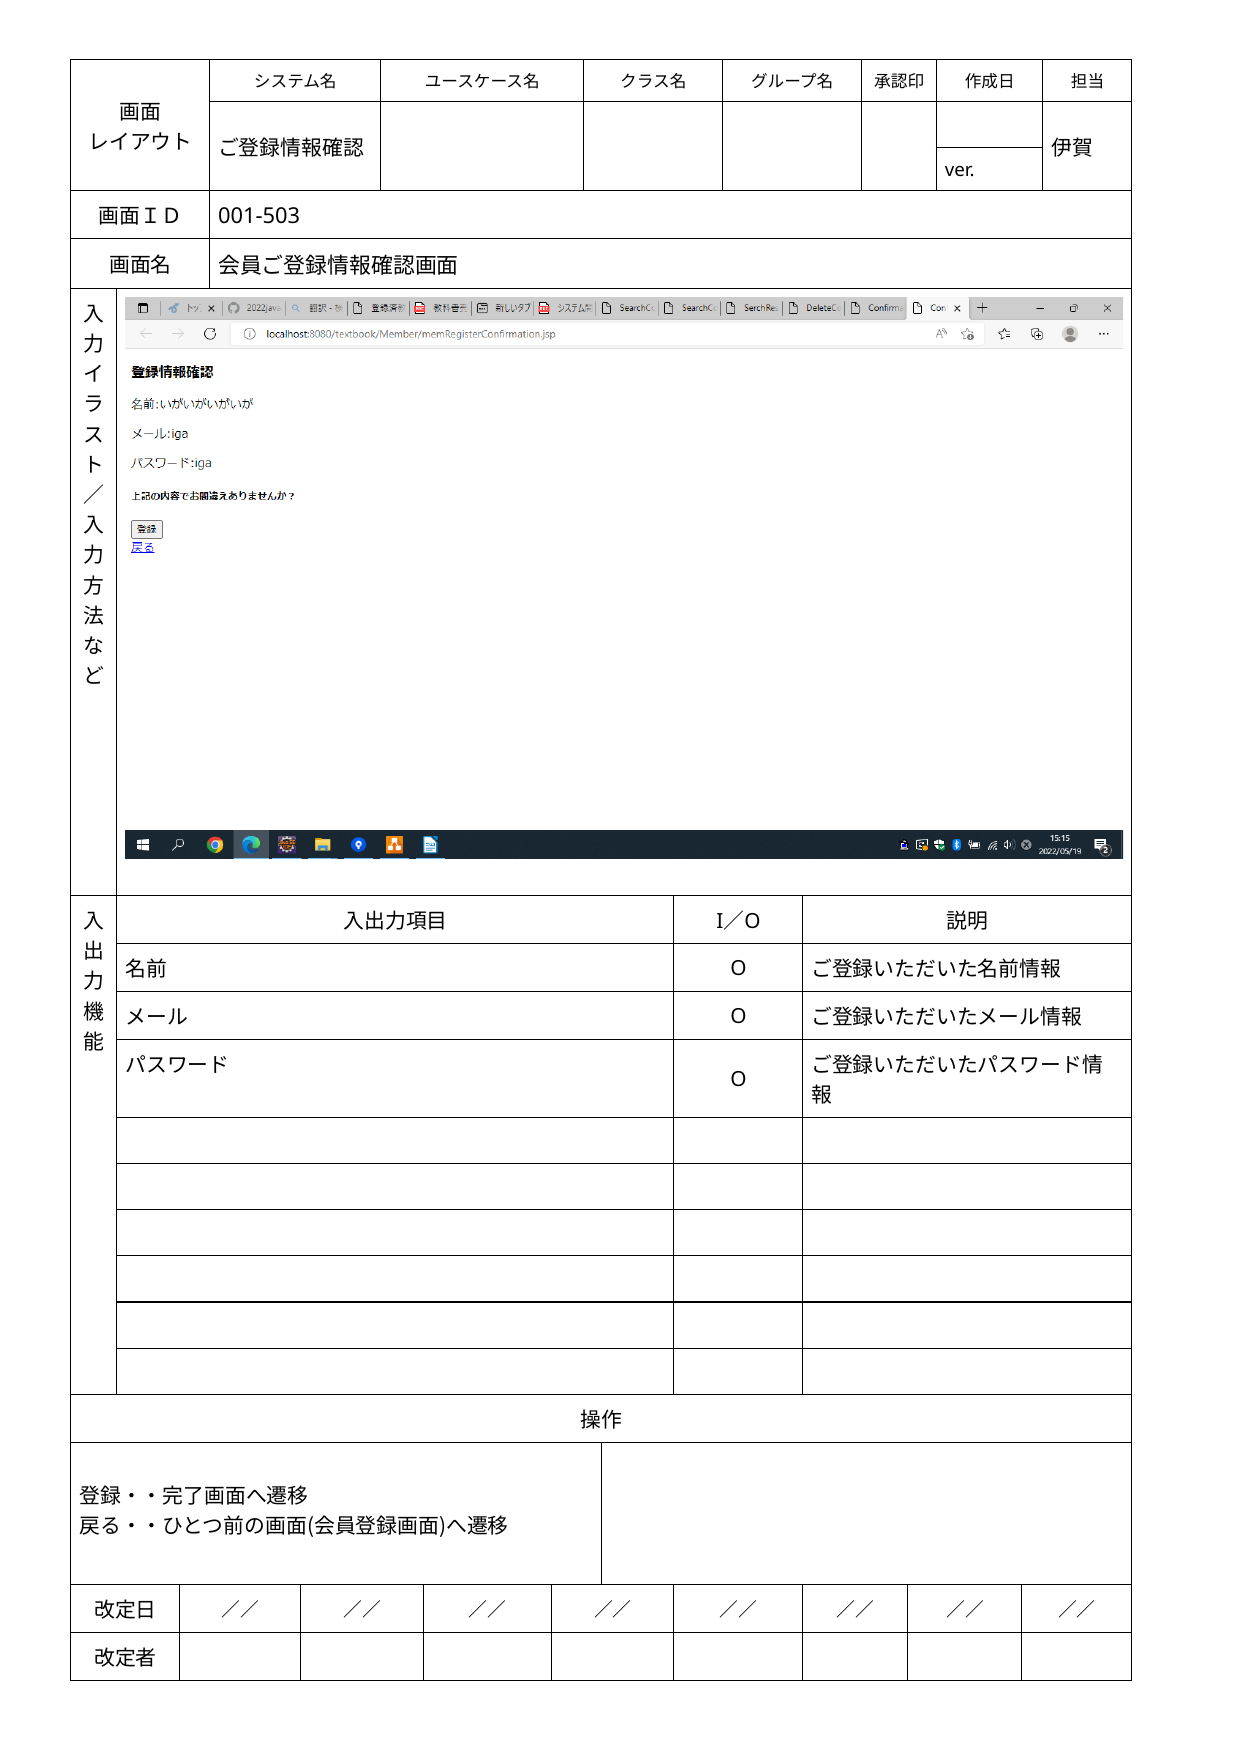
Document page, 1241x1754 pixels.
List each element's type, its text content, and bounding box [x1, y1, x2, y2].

table_header 承認印 [862, 60, 936, 101]
table_header ユースケース名 [381, 60, 583, 101]
table_cell 説明 [803, 896, 1131, 943]
table_cell [117, 289, 1131, 895]
table_cell [803, 1303, 1131, 1348]
table_cell [937, 102, 1042, 147]
table_cell [381, 102, 583, 190]
table_cell 入出力機能 [71, 896, 116, 1394]
table_cell [117, 1164, 673, 1209]
table_cell [674, 1164, 802, 1209]
table_cell [602, 1443, 1131, 1584]
table_cell ／／ [552, 1585, 673, 1632]
table_cell ご登録いただいたパスワード情報 [803, 1040, 1131, 1117]
table_header クラス名 [584, 60, 722, 101]
table_cell 入出力項目 [117, 896, 673, 943]
table_cell [803, 1633, 907, 1679]
table_cell 入力イラスト／入力方法など [71, 289, 116, 895]
table_cell [117, 1256, 673, 1301]
table_cell ご登録情報確認 [210, 102, 380, 190]
table_cell [674, 1303, 802, 1348]
picture [125, 297, 1124, 859]
table_cell [1022, 1633, 1131, 1679]
table_header グループ名 [723, 60, 861, 101]
table_cell [552, 1633, 673, 1679]
table_cell 001-503 [210, 191, 1131, 238]
table_header システム名 [210, 60, 380, 101]
table_cell [674, 1349, 802, 1394]
table_cell 会員ご登録情報確認画面 [210, 239, 1131, 288]
table_cell [803, 1118, 1131, 1163]
table_cell [674, 1210, 802, 1255]
table_cell 操作 [71, 1395, 1131, 1442]
table_cell ／／ [1022, 1585, 1131, 1632]
table_cell ／／ [803, 1585, 907, 1632]
table_cell ／／ [674, 1585, 802, 1632]
table_cell 名前 [117, 944, 673, 991]
table_cell O [674, 944, 802, 991]
table_cell ご登録いただいたメール情報 [803, 992, 1131, 1039]
table_cell O [674, 1040, 802, 1117]
table_cell [908, 1633, 1021, 1679]
table_cell ご登録いただいた名前情報 [803, 944, 1131, 991]
table_cell ver. [937, 148, 1042, 190]
table_cell [117, 1303, 673, 1348]
table_cell [584, 102, 722, 190]
table_cell [117, 1118, 673, 1163]
table_cell メール [117, 992, 673, 1039]
table_cell [862, 102, 936, 190]
table_header 作成日 [937, 60, 1042, 101]
table_cell 改定者 [71, 1633, 179, 1679]
table_cell [424, 1633, 551, 1679]
table_cell [723, 102, 861, 190]
table_cell [117, 1210, 673, 1255]
table_cell O [674, 992, 802, 1039]
table_cell 伊賀 [1043, 102, 1131, 190]
table_cell 改定日 [71, 1585, 179, 1632]
table_header 画面 レイアウト [71, 60, 209, 190]
table_cell ／／ [908, 1585, 1021, 1632]
table_cell 登録・・完了画面へ遷移 戻る・・ひとつ前の画面(会員登録画面)へ遷移 [71, 1443, 601, 1584]
table_cell パスワード [117, 1040, 673, 1117]
table_cell [803, 1256, 1131, 1301]
table_cell [803, 1349, 1131, 1394]
table_cell [117, 1349, 673, 1394]
table_cell ／／ [301, 1585, 423, 1632]
table_cell [803, 1210, 1131, 1255]
table_cell [180, 1633, 300, 1679]
table_cell [674, 1256, 802, 1301]
table_cell I／O [674, 896, 802, 943]
table_cell 画面ＩＤ [71, 191, 209, 238]
table_cell ／／ [424, 1585, 551, 1632]
table_cell ／／ [180, 1585, 300, 1632]
table_cell [803, 1164, 1131, 1209]
table_cell [301, 1633, 423, 1679]
table_cell [674, 1118, 802, 1163]
table_header 担当 [1043, 60, 1131, 101]
table_cell 画面名 [71, 239, 209, 288]
table_cell [674, 1633, 802, 1679]
